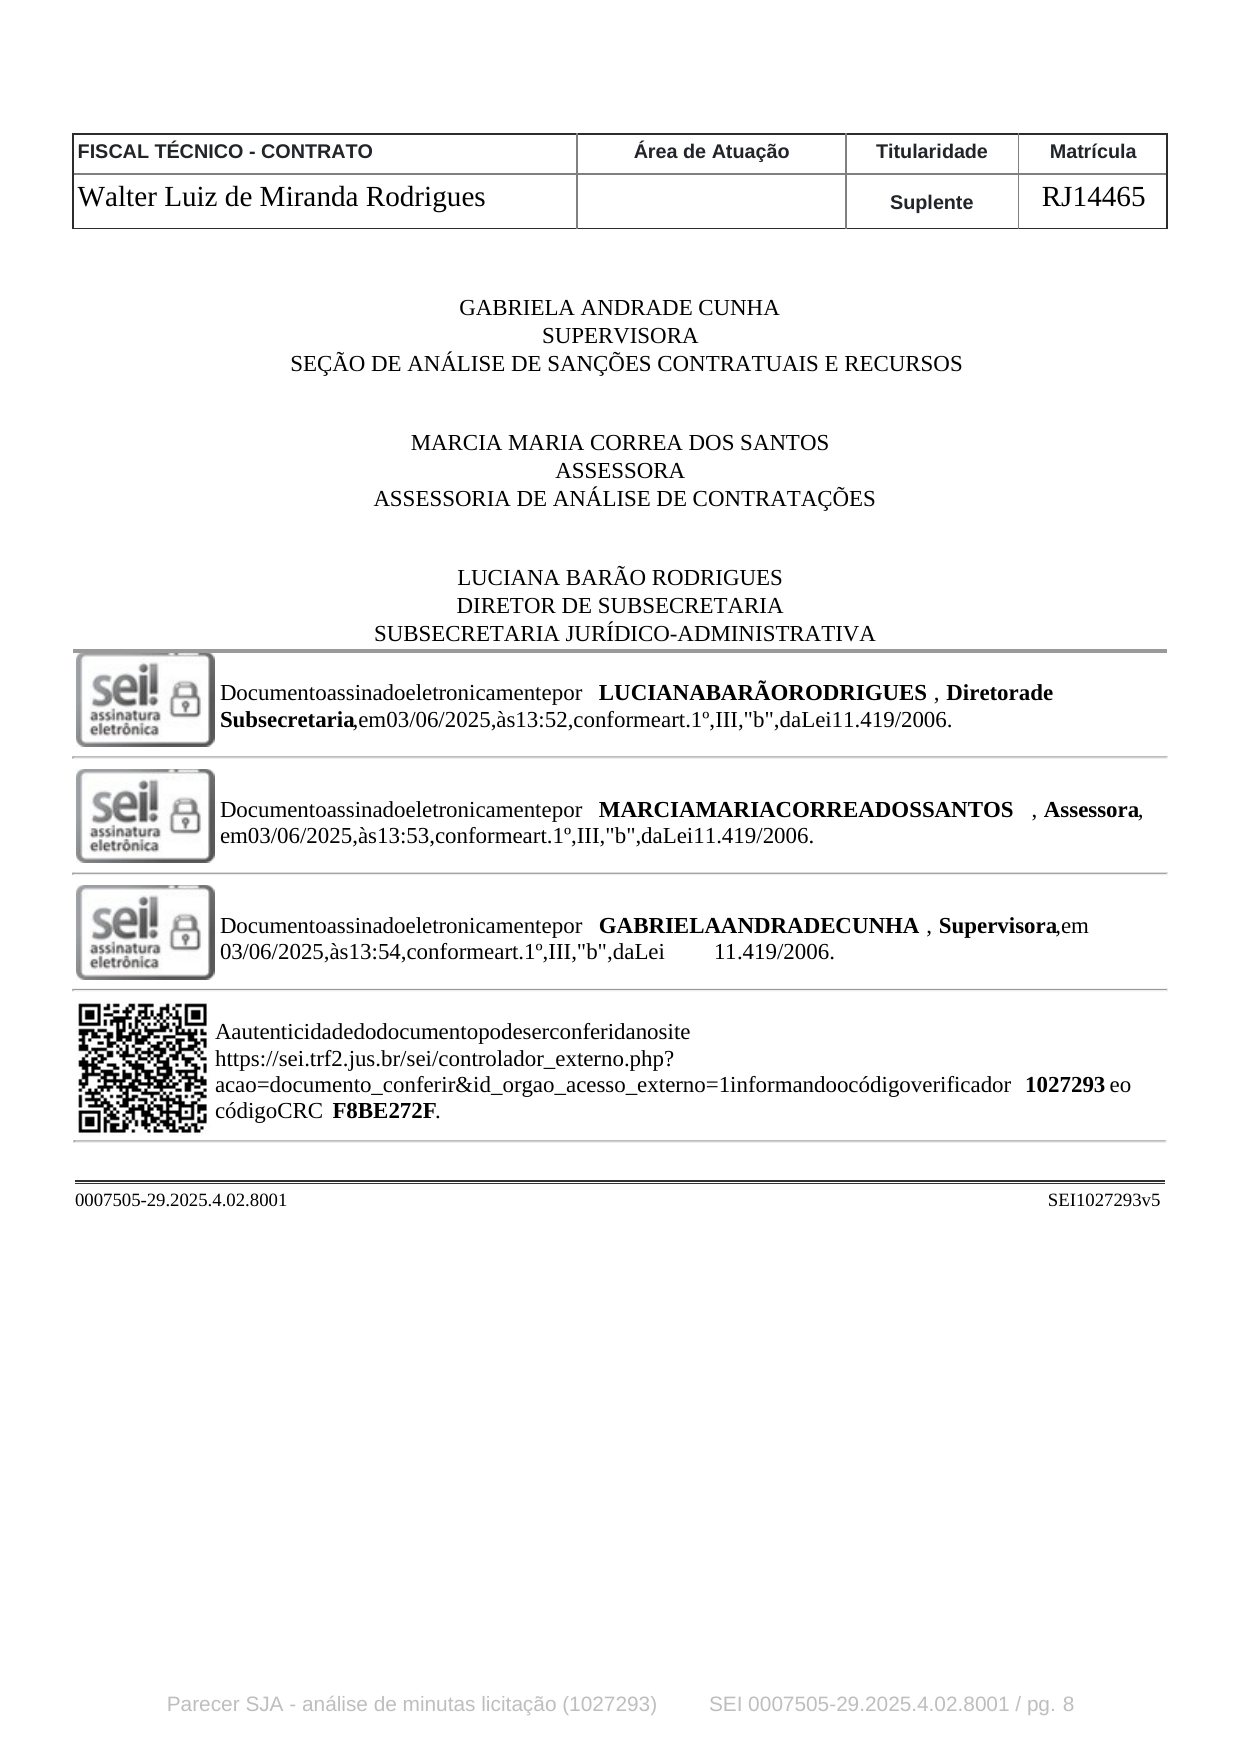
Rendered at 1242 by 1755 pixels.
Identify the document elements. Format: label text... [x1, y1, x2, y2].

table_cell GABRIELA ANDRADE CUNHA SUPERVISORA SEÇÃO DE ANÁLISE DE SANÇÕES CONTRATUAIS E RECURSOS MARCIA MARIA CORREA DOS SANTOS ASSESSORA ASSESSORIA DE ANÁLISE DE CONTRATAÇÕES LUCIANA BARÃO RODRIGUES DIRETOR DE SUBSECRETARIA SUBSECRETARIA JURÍDICO-ADMINISTRATIVA [73, 229, 1018, 649]
table_header Área de Atuação [578, 135, 845, 173]
table_header Matrícula [1019, 135, 1166, 173]
table_cell [1018, 229, 1167, 649]
table_header FISCAL TÉCNICO - CONTRATO [74, 135, 576, 173]
table_cell Suplente [847, 175, 1018, 227]
table_header Titularidade [847, 135, 1018, 173]
table_cell [578, 175, 845, 227]
table_cell RJ14465 [1019, 175, 1166, 227]
table_cell Walter Luiz de Miranda Rodrigues [74, 175, 576, 227]
